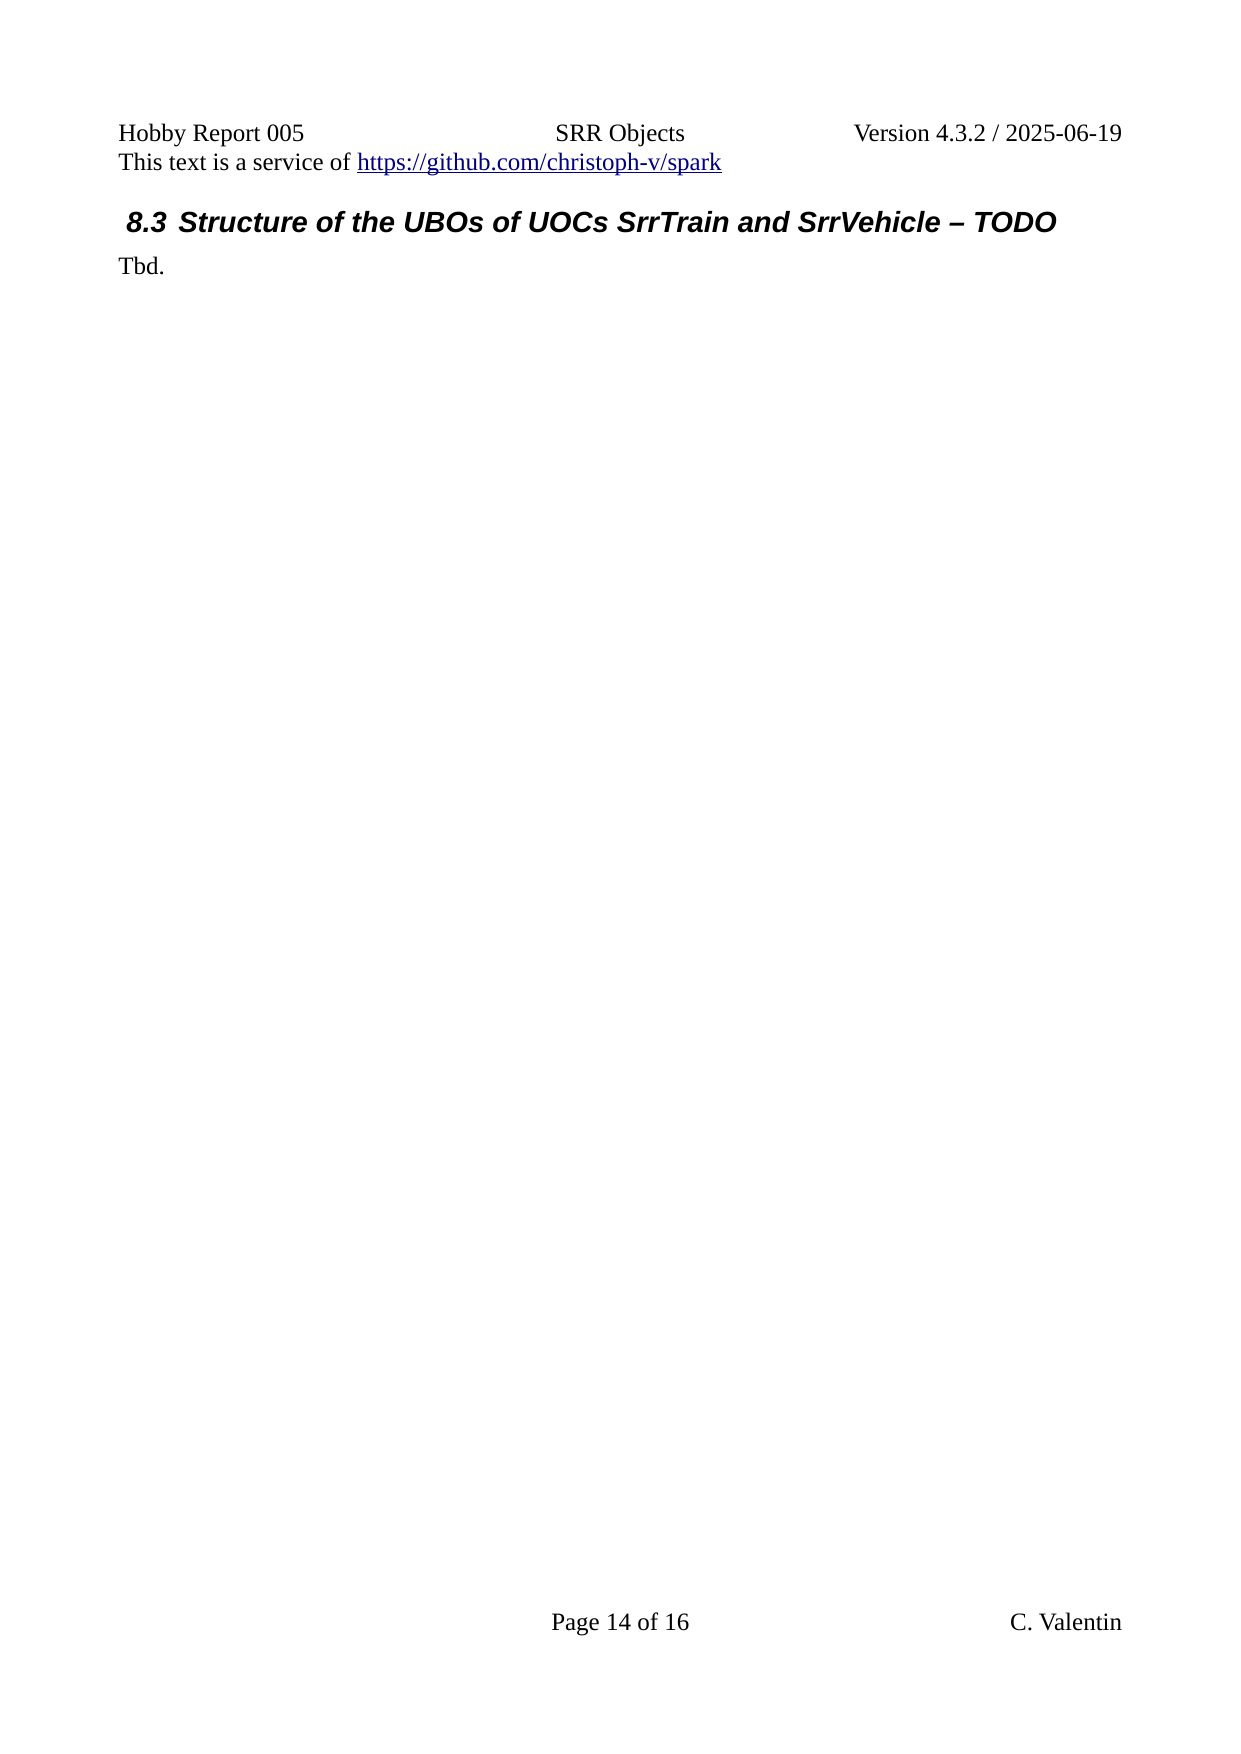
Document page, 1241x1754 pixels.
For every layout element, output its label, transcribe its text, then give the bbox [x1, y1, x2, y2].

text Tbd. [118, 251, 1122, 280]
subtitle Structure of the UBOs of UOCs SrrTrain and SrrVehicle – TODO [118, 205, 1122, 239]
